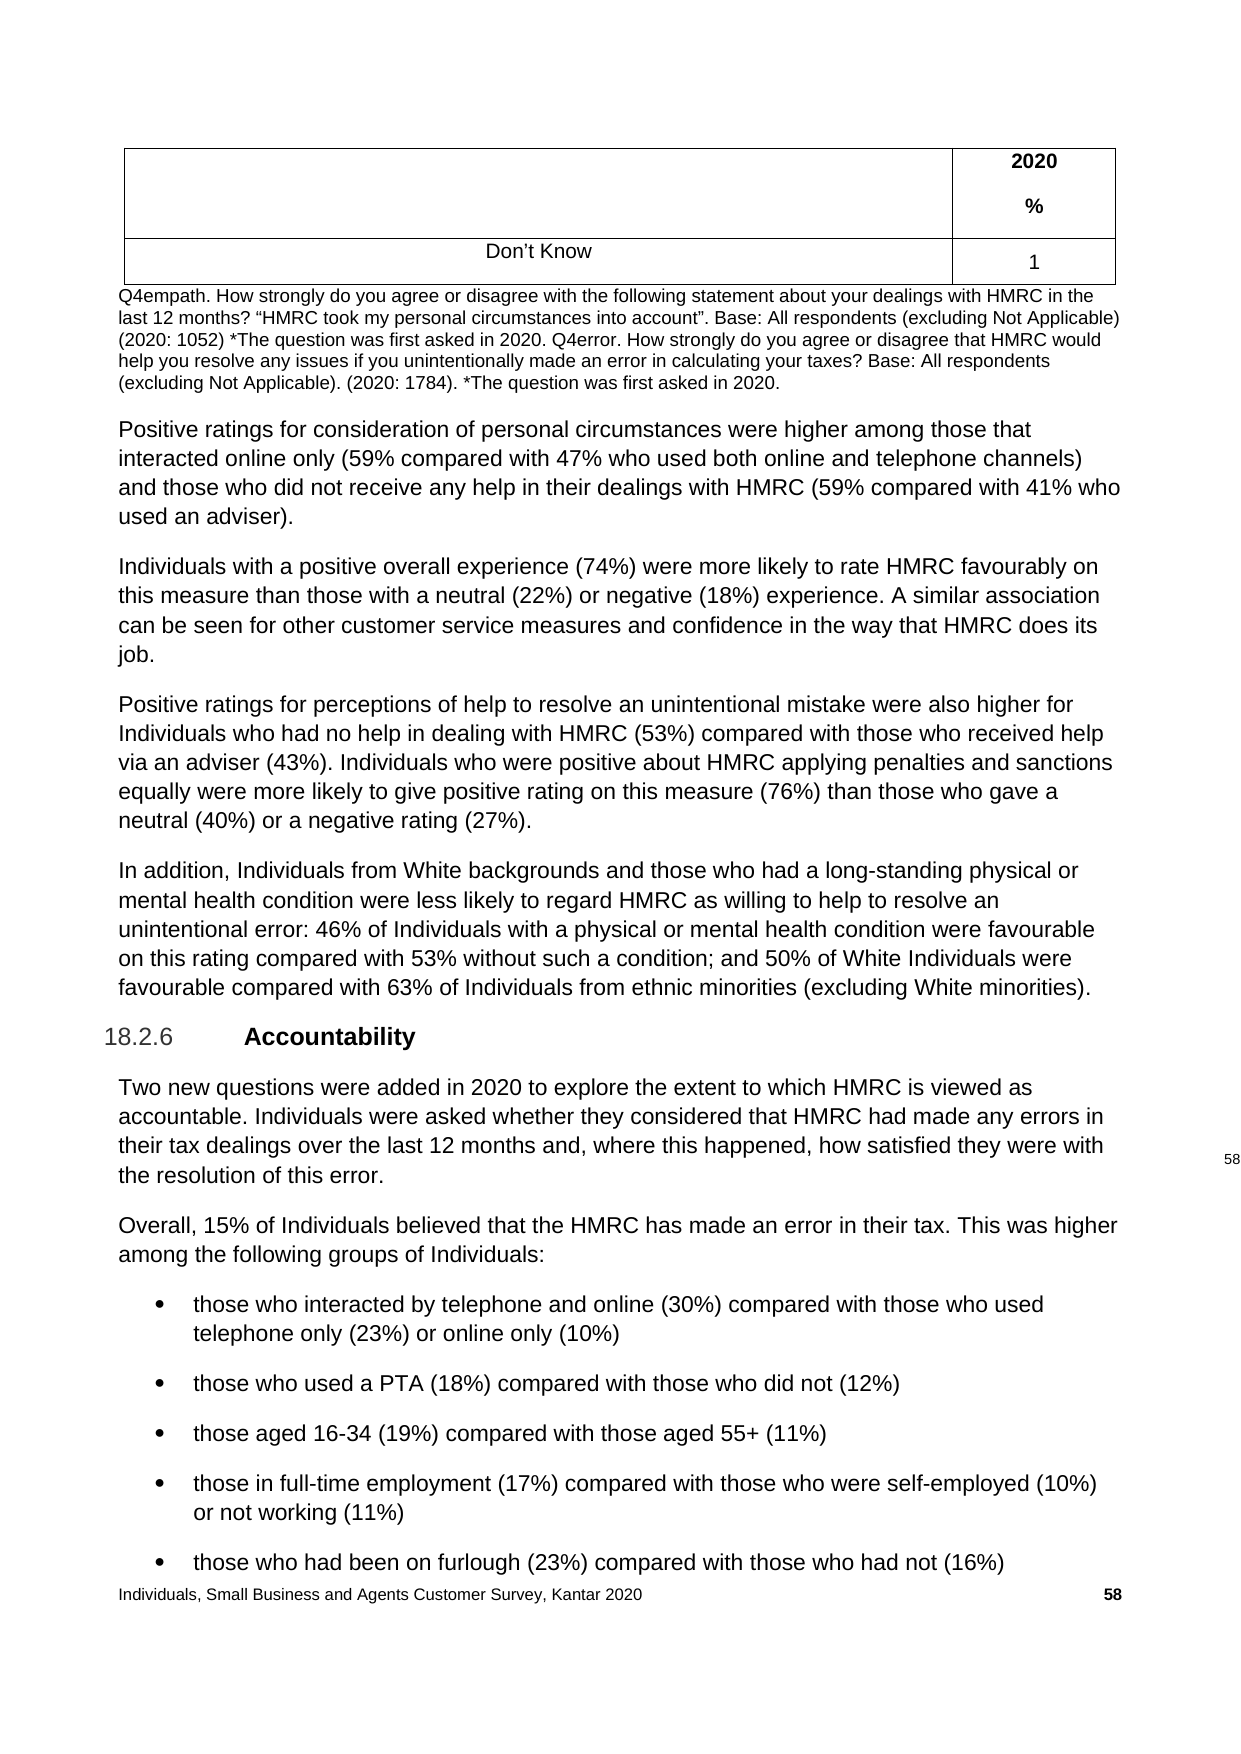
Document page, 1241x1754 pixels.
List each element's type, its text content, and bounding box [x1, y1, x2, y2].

table_header [125, 149, 952, 238]
text Positive ratings for consideration of personal circumstances were higher among those that interacted online only (59% compared with 47% who used both online and telephone channels) and those who did not receive any help in their dealings with HMRC (59% compared with 41% who used an adviser). [118, 414, 1122, 531]
text In addition, Individuals from White backgrounds and those who had a long-standing physical or mental health condition were less likely to regard HMRC as willing to help to resolve an unintentional error: 46% of Individuals with a physical or mental health condition were favourable on this rating compared with 53% without such a condition; and 50% of White Individuals were favourable compared with 63% of Individuals from ethnic minorities (excluding White minorities). [118, 856, 1122, 1001]
table_cell Don’t Know [125, 239, 952, 284]
list those aged 16-34 (19%) compared with those aged 55+ (11%) [156, 1418, 1122, 1447]
list those who had been on furlough (23%) compared with those who had not (16%) [156, 1547, 1122, 1576]
list those in full-time employment (17%) compared with those who were self-employed (10%) or not working (11%) [156, 1468, 1122, 1526]
text Q4empath. How strongly do you agree or disagree with the following statement about your dealings with HMRC in the last 12 months? “HMRC took my personal circumstances into account”. Base: All respondents (excluding Not Applicable) (2020: 1052) *The question was first asked in 2020. Q4error. How strongly do you agree or disagree that HMRC would help you resolve any issues if you unintentionally made an error in calculating your taxes? Base: All respondents (excluding Not Applicable). (2020: 1784). *The question was first asked in 2020. [118, 285, 1122, 393]
subtitle Accountability [103, 1022, 1122, 1051]
text Individuals with a positive overall experience (74%) were more likely to rate HMRC favourably on this measure than those with a neutral (22%) or negative (18%) experience. A similar association can be seen for other customer service measures and confidence in the way that HMRC does its job. [118, 551, 1122, 668]
text Overall, 15% of Individuals believed that the HMRC has made an error in their tax. This was higher among the following groups of Individuals: [118, 1210, 1122, 1268]
text Two new questions were added in 2020 to explore the extent to which HMRC is viewed as accountable. Individuals were asked whether they considered that HMRC had made any errors in their tax dealings over the last 12 months and, where this happened, how satisfied they were with the resolution of this error. [118, 1072, 1122, 1189]
table_cell 1 [953, 239, 1115, 284]
list those who interacted by telephone and online (30%) compared with those who used telephone only (23%) or online only (10%) [156, 1289, 1122, 1347]
list those who used a PTA (18%) compared with those who did not (12%) [156, 1368, 1122, 1397]
text Positive ratings for perceptions of help to resolve an unintentional mistake were also higher for Individuals who had no help in dealing with HMRC (53%) compared with those who received help via an adviser (43%). Individuals who were positive about HMRC applying penalties and sanctions equally were more likely to give positive rating on this measure (76%) than those who gave a neutral (40%) or a negative rating (27%). [118, 689, 1122, 835]
table_header 2020 % [953, 149, 1115, 238]
